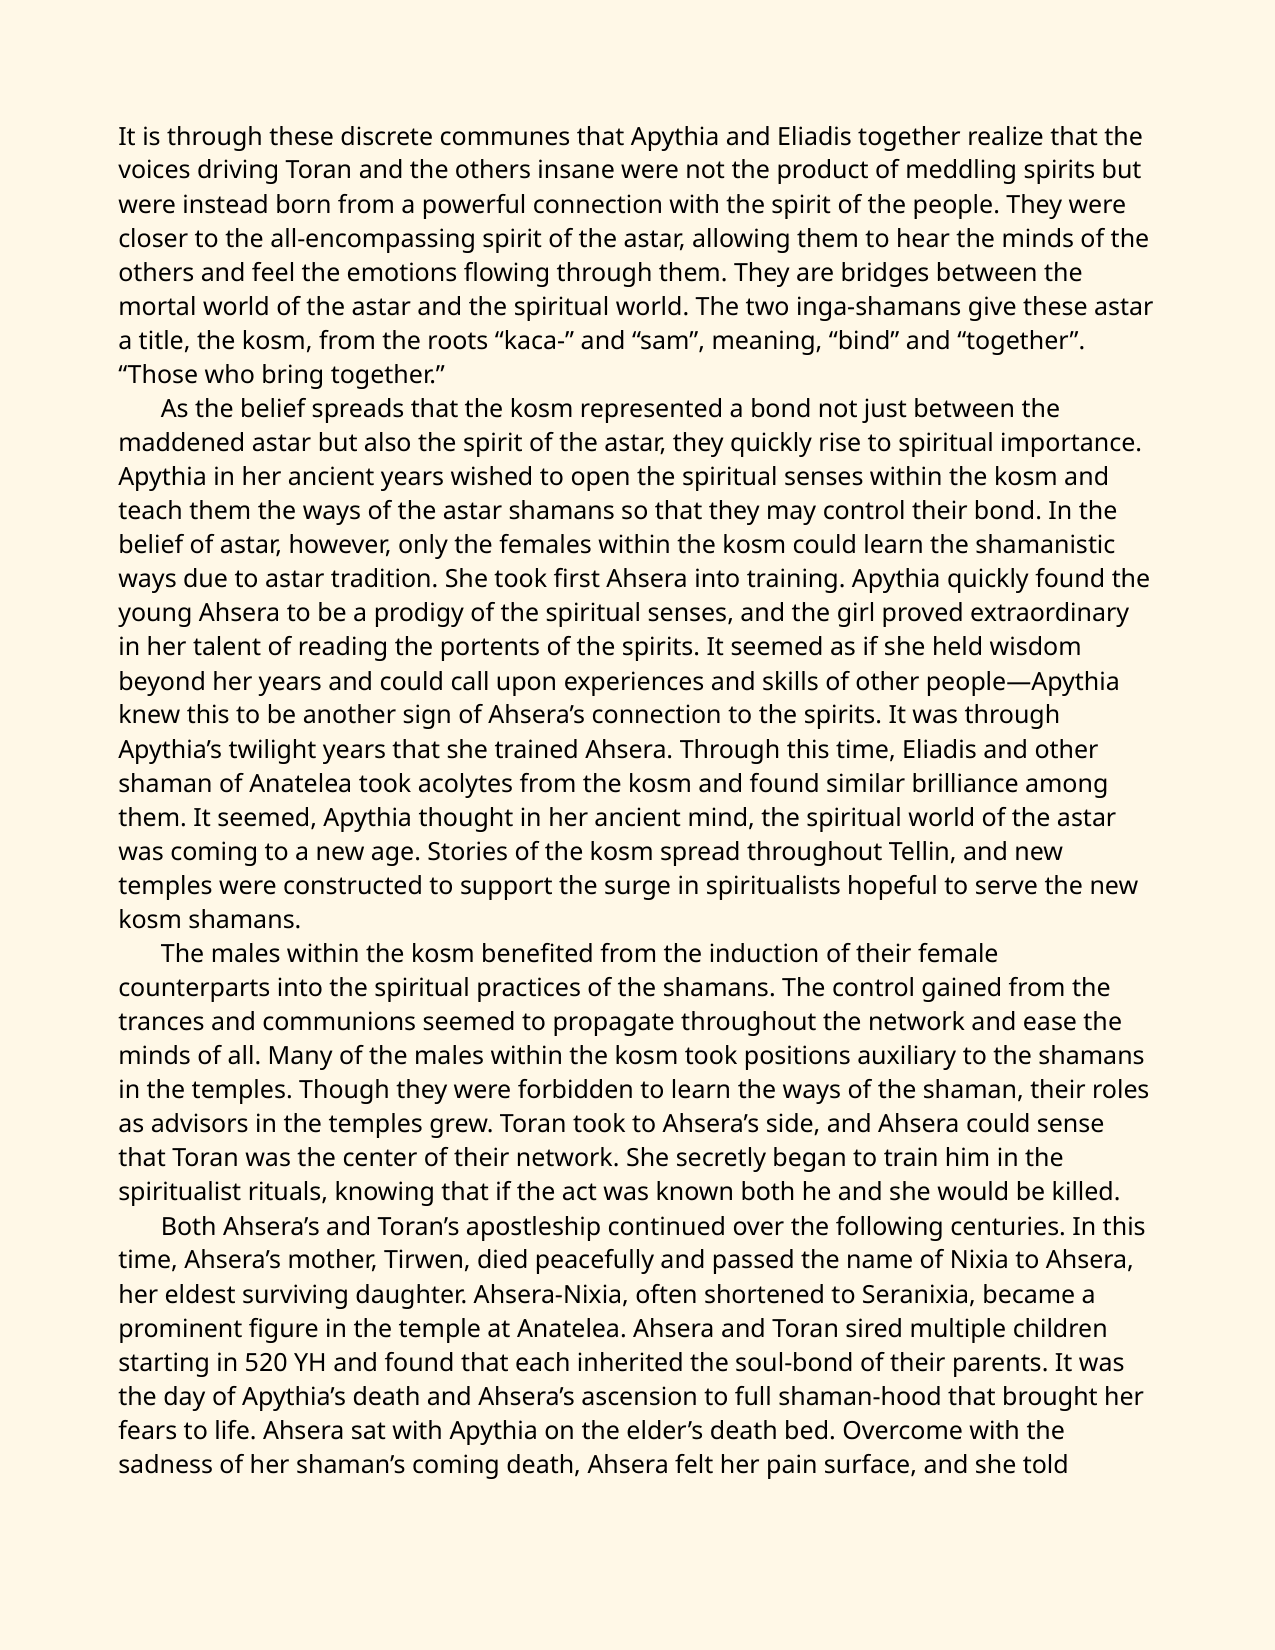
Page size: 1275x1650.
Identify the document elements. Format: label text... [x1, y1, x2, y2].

text Both Ahsera’s and Toran’s apostleship continued over the following centuries. In this time, Ahsera’s mother, Tirwen, died peacefully and passed the name of Nixia to Ahsera, her eldest surviving daughter. Ahsera-Nixia, often shortened to Seranixia, became a prominent figure in the temple at Anatelea. Ahsera and Toran sired multiple children starting in 520 YH and found that each inherited the soul-bond of their parents. It was the day of Apythia’s death and Ahsera’s ascension to full shaman-hood that brought her fears to life. Ahsera sat with Apythia on the elder’s death bed. Overcome with the sadness of her shaman’s coming death, Ahsera felt her pain surface, and she told [118, 1208, 1157, 1481]
text It is through these discrete communes that Apythia and Eliadis together realize that the voices driving Toran and the others insane were not the product of meddling spirits but were instead born from a powerful connection with the spirit of the people. They were closer to the all-encompassing spirit of the astar, allowing them to hear the minds of the others and feel the emotions flowing through them. They are bridges between the mortal world of the astar and the spiritual world. The two inga-shamans give these astar a title, the kosm, from the roots “kaca-” and “sam”, meaning, “bind” and “together”. “Those who bring together.” [118, 118, 1157, 391]
text As the belief spreads that the kosm represented a bond not just between the maddened astar but also the spirit of the astar, they quickly rise to spiritual importance. Apythia in her ancient years wished to open the spiritual senses within the kosm and teach them the ways of the astar shamans so that they may control their bond. In the belief of astar, however, only the females within the kosm could learn the shamanistic ways due to astar tradition. She took first Ahsera into training. Apythia quickly found the young Ahsera to be a prodigy of the spiritual senses, and the girl proved extraordinary in her talent of reading the portents of the spirits. It seemed as if she held wisdom beyond her years and could call upon experiences and skills of other people—Apythia knew this to be another sign of Ahsera’s connection to the spirits. It was through Apythia’s twilight years that she trained Ahsera. Through this time, Eliadis and other shaman of Anatelea took acolytes from the kosm and found similar brilliance among them. It seemed, Apythia thought in her ancient mind, the spiritual world of the astar was coming to a new age. Stories of the kosm spread throughout Tellin, and new temples were constructed to support the surge in spiritualists hopeful to serve the new kosm shamans. [118, 391, 1157, 936]
text The males within the kosm benefited from the induction of their female counterparts into the spiritual practices of the shamans. The control gained from the trances and communions seemed to propagate throughout the network and ease the minds of all. Many of the males within the kosm took positions auxiliary to the shamans in the temples. Though they were forbidden to learn the ways of the shaman, their roles as advisors in the temples grew. Toran took to Ahsera’s side, and Ahsera could sense that Toran was the center of their network. She secretly began to train him in the spiritualist rituals, knowing that if the act was known both he and she would be killed. [118, 936, 1157, 1208]
